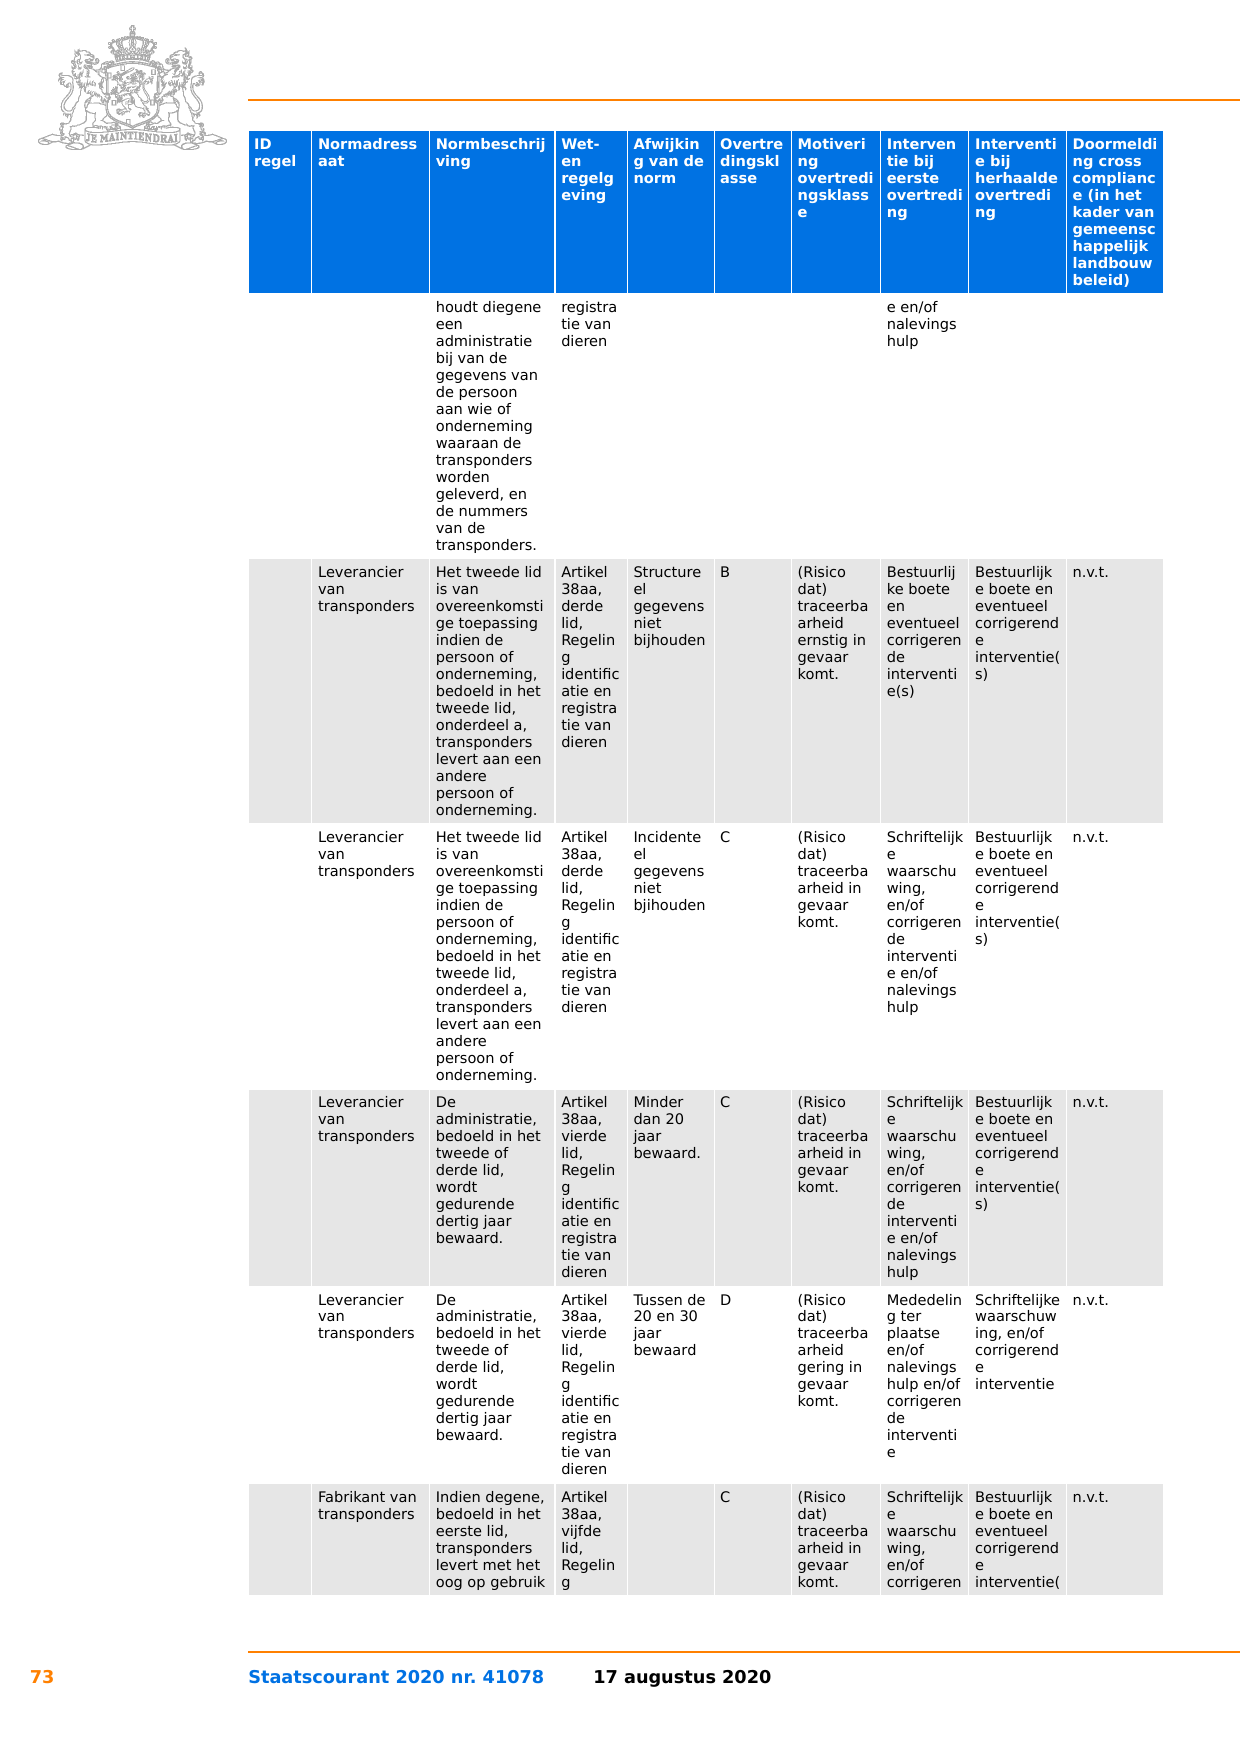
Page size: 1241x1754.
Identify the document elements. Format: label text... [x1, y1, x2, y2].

table_cell Bestuurlijke boete en eventueel corrigerende interventie(s) [969, 1090, 1066, 1286]
table_cell Artikel 38aa, vierde lid, Regeling identificatie en registratie van dieren [556, 1090, 627, 1286]
table_cell houdt diegene een administratie bij van de gegevens van de persoon aan wie of onderneming waaraan de transponders worden geleverd, en de nummers van de transponders. [430, 294, 554, 558]
table_header Normbeschrijving [430, 131, 554, 293]
table_cell Schriftelijke waarschuwing, en/of corrigerende interventie [969, 1287, 1066, 1483]
table_header Wet- en regelgeving [556, 131, 627, 293]
table_cell Schriftelijke waarschuwing, en/of corrigerende interventie en/of nalevingshulp [881, 824, 968, 1088]
table_header Normadressaat [312, 131, 429, 293]
table_header Afwijking van de norm [628, 131, 714, 293]
table_header Motivering overtredingsklasse [792, 131, 880, 293]
table_cell Leverancier van transponders [312, 1287, 429, 1483]
table_cell [249, 294, 311, 558]
table_cell Artikel 38aa, vierde lid, Regeling identificatie en registratie van dieren [556, 1287, 627, 1483]
table_cell Artikel 38aa, derde lid, Regeling identificatie en registratie van dieren [556, 559, 627, 823]
table_cell (Risico dat) traceerbaarheid in gevaar komt. [792, 1090, 880, 1286]
table_cell [628, 294, 714, 558]
table_cell (Risico dat) traceerbaarheid ernstig in gevaar komt. [792, 559, 880, 823]
table_cell C [715, 824, 791, 1088]
table_cell Fabrikant van transponders [312, 1484, 429, 1595]
table_cell De administratie, bedoeld in het tweede of derde lid, wordt gedurende dertig jaar bewaard. [430, 1090, 554, 1286]
table_cell e en/of nalevingshulp [881, 294, 968, 558]
table_cell Bestuurlijke boete en eventueel corrigerende interventie( [969, 1484, 1066, 1595]
table_cell Leverancier van transponders [312, 824, 429, 1088]
table_cell [1067, 294, 1163, 558]
table_cell [715, 294, 791, 558]
table_cell n.v.t. [1067, 1090, 1163, 1286]
table_cell [249, 1484, 311, 1595]
table_header Doormelding cross compliance (in het kader van gemeenschappelijk landbouwbeleid) [1067, 131, 1163, 293]
table_cell (Risico dat) traceerbaarheid gering in gevaar komt. [792, 1287, 880, 1483]
table_cell Leverancier van transponders [312, 1090, 429, 1286]
table_cell C [715, 1484, 791, 1595]
table_cell Minder dan 20 jaar bewaard. [628, 1090, 714, 1286]
table_cell n.v.t. [1067, 559, 1163, 823]
table_cell [249, 559, 311, 823]
table_cell Tussen de 20 en 30 jaar bewaard [628, 1287, 714, 1483]
table_cell n.v.t. [1067, 824, 1163, 1088]
table_cell n.v.t. [1067, 1287, 1163, 1483]
table_cell (Risico dat) traceerbaarheid in gevaar komt. [792, 1484, 880, 1595]
table_cell Bestuurlijke boete en eventueel corrigerende interventie(s) [969, 824, 1066, 1088]
table_cell Het tweede lid is van overeenkomstige toepassing indien de persoon of onderneming, bedoeld in het tweede lid, onderdeel a, transponders levert aan een andere persoon of onderneming. [430, 559, 554, 823]
table_cell Artikel 38aa, derde lid, Regeling identificatie en registratie van dieren [556, 824, 627, 1088]
table_cell (Risico dat) traceerbaarheid in gevaar komt. [792, 824, 880, 1088]
table_cell C [715, 1090, 791, 1286]
table_header Interventie bij eerste overtreding [881, 131, 968, 293]
table_cell [249, 1090, 311, 1286]
table_cell Bestuurlijke boete en eventueel corrigerende interventie(s) [881, 559, 968, 823]
table_header Interventie bij herhaalde overtreding [969, 131, 1066, 293]
picture [38, 25, 227, 150]
table_cell [792, 294, 880, 558]
table_header ID regel [249, 131, 311, 293]
table_cell Artikel 38aa, vijfde lid, Regeling [556, 1484, 627, 1595]
table_cell [628, 1484, 714, 1595]
table_cell Bestuurlijke boete en eventueel corrigerende interventie(s) [969, 559, 1066, 823]
table_cell [249, 824, 311, 1088]
table_cell Het tweede lid is van overeenkomstige toepassing indien de persoon of onderneming, bedoeld in het tweede lid, onderdeel a, transponders levert aan een andere persoon of onderneming. [430, 824, 554, 1088]
table_cell [249, 1287, 311, 1483]
table_cell Incidenteel gegevens niet bjihouden [628, 824, 714, 1088]
table_cell Indien degene, bedoeld in het eerste lid, transponders levert met het oog op gebruik [430, 1484, 554, 1595]
table_cell De administratie, bedoeld in het tweede of derde lid, wordt gedurende dertig jaar bewaard. [430, 1287, 554, 1483]
table_cell n.v.t. [1067, 1484, 1163, 1595]
table_cell D [715, 1287, 791, 1483]
table_cell registratie van dieren [556, 294, 627, 558]
table_cell Leverancier van transponders [312, 559, 429, 823]
table_cell Schriftelijke waarschuwing, en/of corrigeren [881, 1484, 968, 1595]
table_cell [312, 294, 429, 558]
table_header Overtredingsklasse [715, 131, 791, 293]
table_cell B [715, 559, 791, 823]
table_cell [969, 294, 1066, 558]
table_cell Mededeling ter plaatse en/of nalevingshulp en/of corrigerende interventie [881, 1287, 968, 1483]
table_cell Schriftelijke waarschuwing, en/of corrigerende interventie en/of nalevingshulp [881, 1090, 968, 1286]
table_cell Structureel gegevens niet bijhouden [628, 559, 714, 823]
